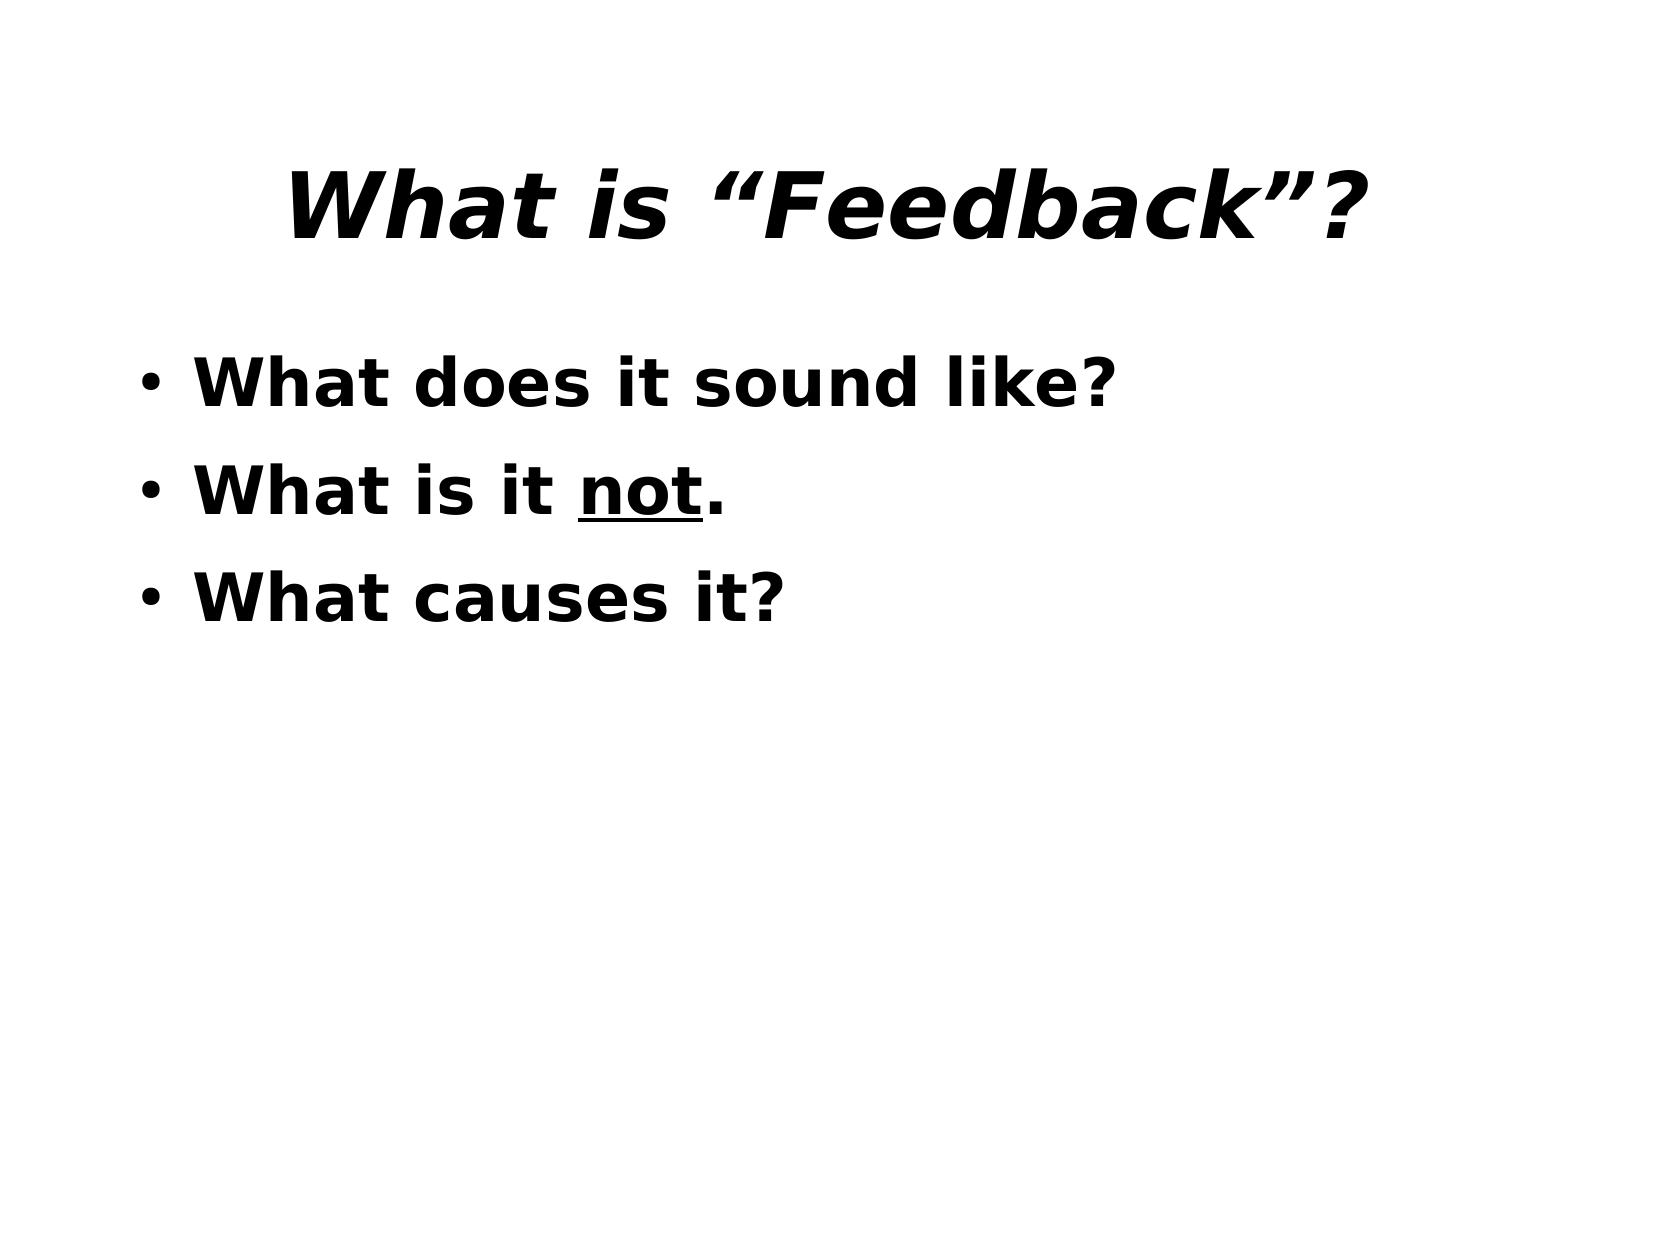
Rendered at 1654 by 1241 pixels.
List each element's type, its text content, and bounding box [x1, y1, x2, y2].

list What does it sound like? What is it not. What causes it? [121, 344, 1533, 1127]
title What is “Feedback”? [121, 102, 1533, 311]
